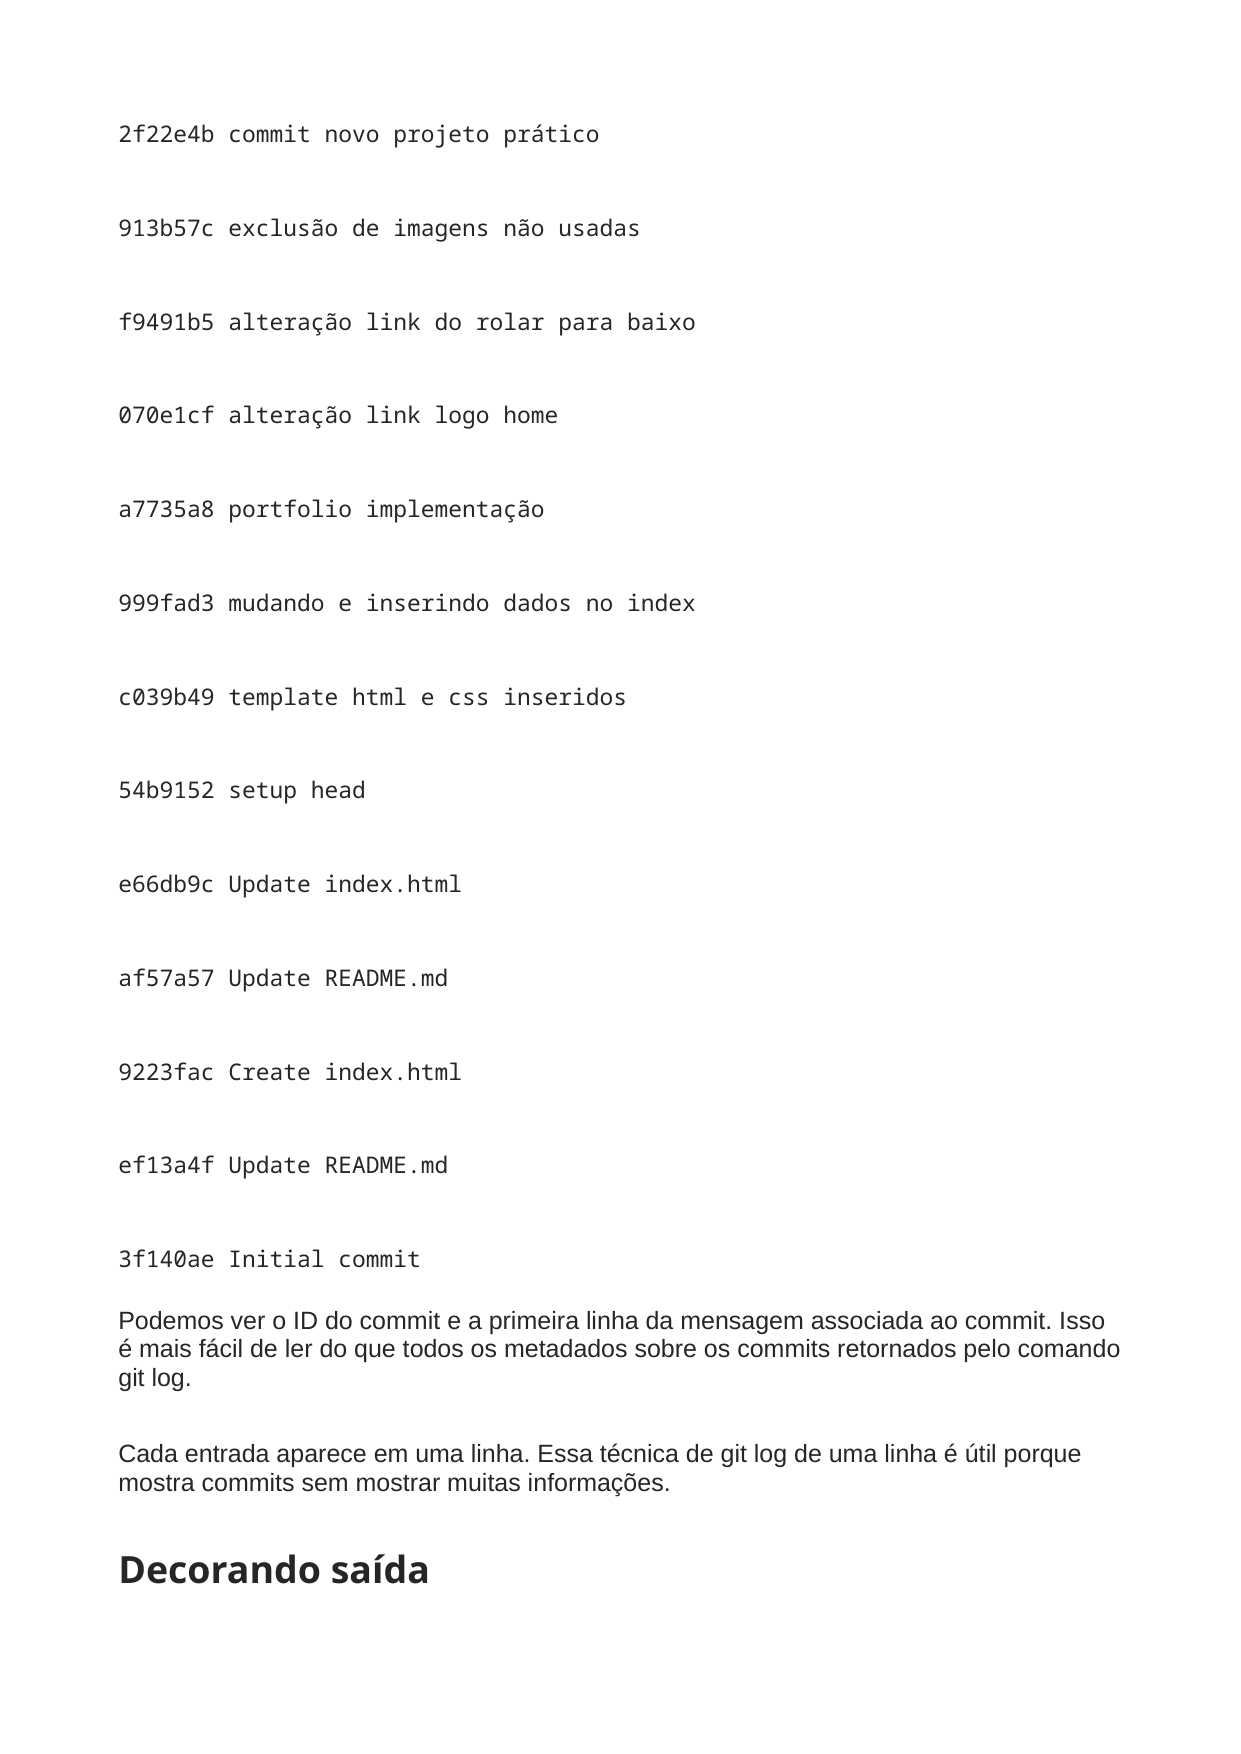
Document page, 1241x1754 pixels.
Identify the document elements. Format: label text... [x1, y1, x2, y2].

text 54b9152 setup head [118, 774, 1122, 806]
text 3f140ae Initial commit [118, 1243, 1122, 1274]
text 9223fac Create index.html [118, 1056, 1122, 1087]
text Cada entrada aparece em uma linha. Essa técnica de git log de uma linha é útil porque mostra commits sem mostrar muitas informações. [118, 1439, 1122, 1496]
text af57a57 Update README.md [118, 962, 1122, 993]
text ef13a4f Update README.md [118, 1149, 1122, 1181]
text Podemos ver o ID do commit e a primeira linha da mensagem associada ao commit. Isso é mais fácil de ler do que todos os metadados sobre os commits retornados pelo comando git log. [118, 1306, 1122, 1392]
text f9491b5 alteração link do rolar para baixo [118, 306, 1122, 337]
text 999fad3 mudando e inserindo dados no index [118, 587, 1122, 618]
text a7735a8 portfolio implementação [118, 493, 1122, 524]
text e66db9c Update index.html [118, 868, 1122, 899]
text 913b57c exclusão de imagens não usadas [118, 212, 1122, 243]
subtitle Decorando saída [118, 1543, 1122, 1594]
text 2f22e4b commit novo projeto prático [118, 118, 1122, 149]
text c039b49 template html e css inseridos [118, 681, 1122, 712]
text 070e1cf alteração link logo home [118, 399, 1122, 431]
